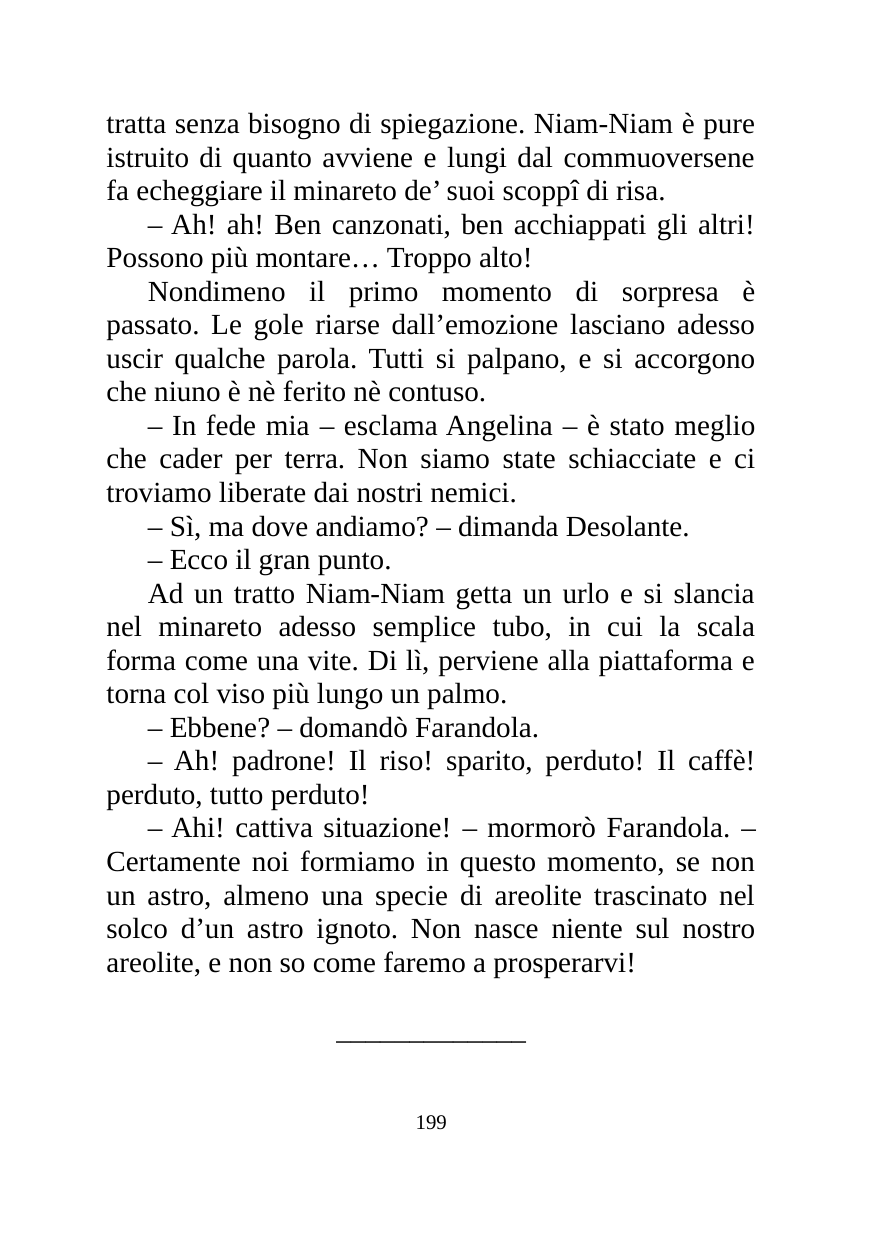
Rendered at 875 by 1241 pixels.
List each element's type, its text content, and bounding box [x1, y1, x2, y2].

text – In fede mia – esclama Angelina – è stato meglio che cader per terra. Non siamo state schiacciate e ci troviamo liberate dai nostri nemici. [106, 408, 756, 509]
text – Ecco il gran punto. [106, 542, 756, 576]
text – Ahi! cattiva situazione! – mormorò Farandola. – Certamente noi formiamo in questo momento, se non un astro, almeno una specie di areolite trascinato nel solco d’un astro ignoto. Non nasce niente sul nostro areolite, e non so come faremo a prosperarvi! [106, 811, 756, 978]
text Nondimeno il primo momento di sorpresa è passato. Le gole riarse dall’emozione lasciano adesso uscir qualche parola. Tutti si palpano, e si accorgono che niuno è nè ferito nè contuso. [106, 274, 756, 408]
text – Ah! ah! Ben canzonati, ben acchiappati gli altri! Possono più montare… Troppo alto! [106, 207, 756, 274]
text tratta senza bisogno di spiegazione. Niam-Niam è pure istruito di quanto avviene e lungi dal commuoversene fa echeggiare il minareto de’ suoi scoppî di risa. [106, 106, 756, 207]
text – Ebbene? – domandò Farandola. [106, 710, 756, 743]
text – Sì, ma dove andiamo? – dimanda Desolante. [106, 509, 756, 542]
text Ad un tratto Niam-Niam getta un urlo e si slancia nel minareto adesso semplice tubo, in cui la scala forma come una vite. Di lì, perviene alla piattaforma e torna col viso più lungo un palmo. [106, 576, 756, 710]
text – Ah! padrone! Il riso! sparito, perduto! Il caffè! perduto, tutto perduto! [106, 743, 756, 811]
text _____________ [106, 1012, 756, 1045]
